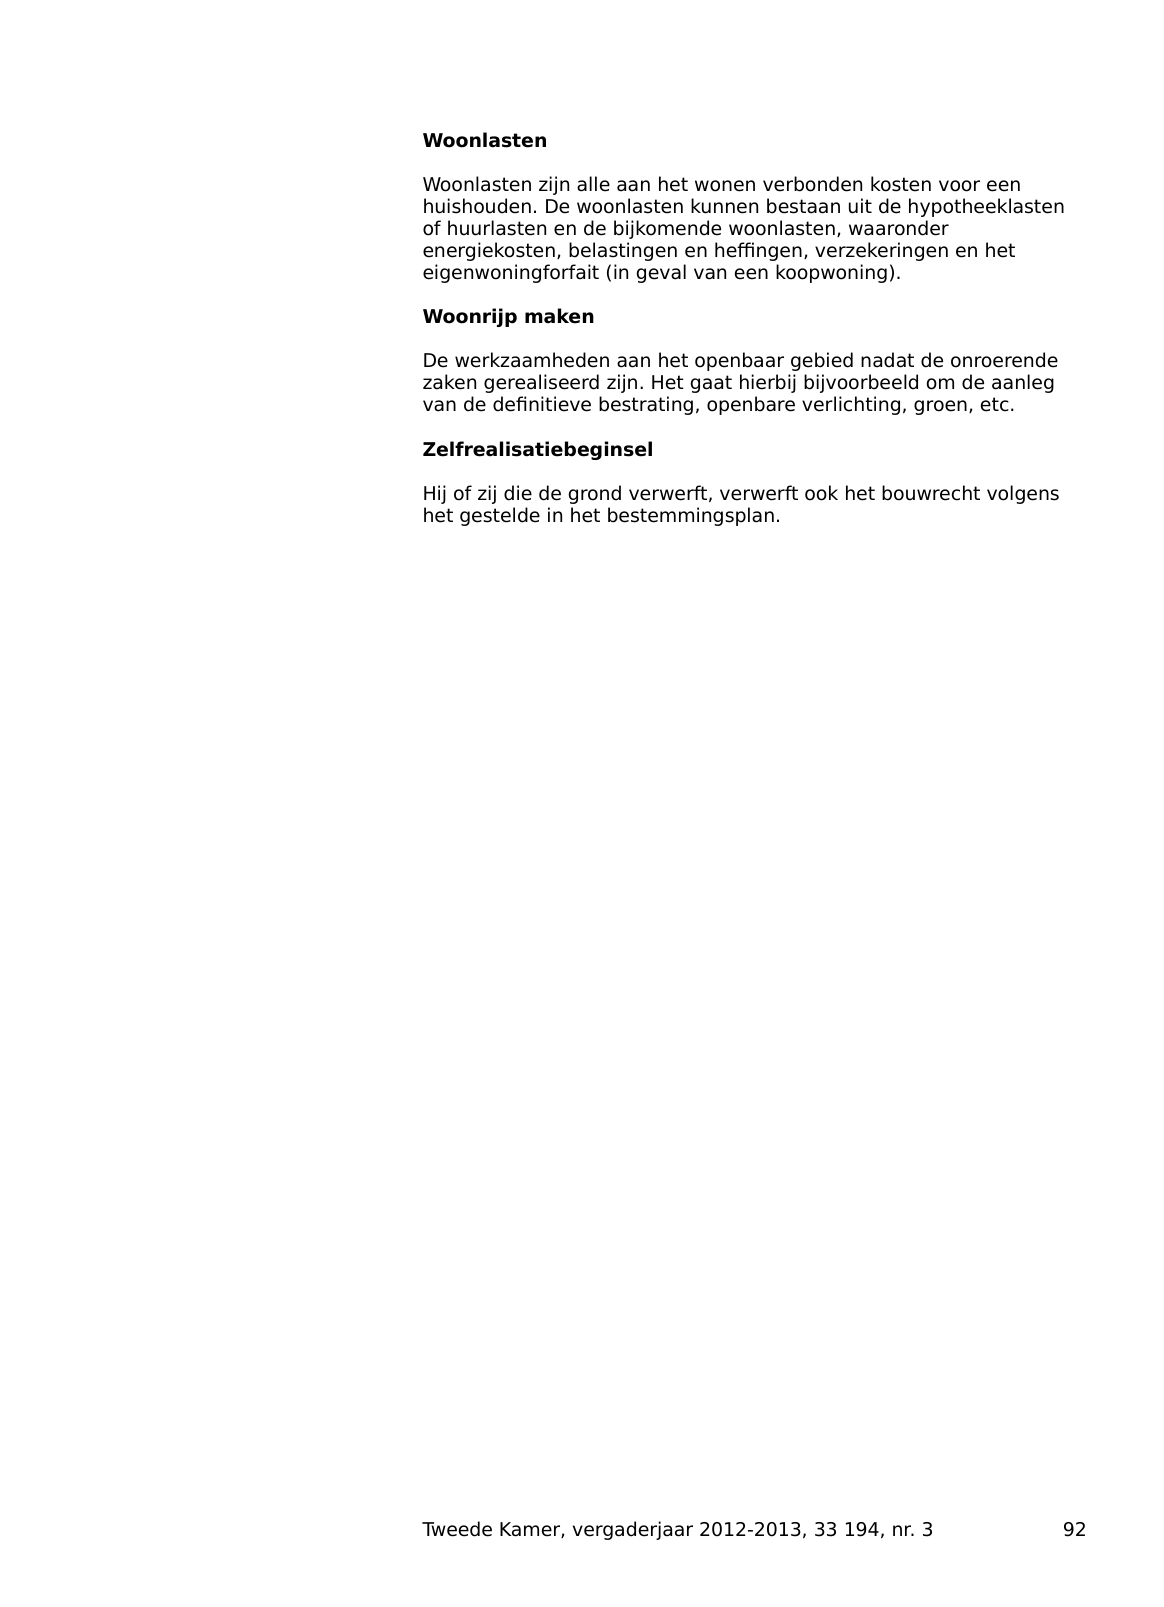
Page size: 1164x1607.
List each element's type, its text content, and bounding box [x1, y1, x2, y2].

text De werkzaamheden aan het openbaar gebied nadat de onroerende zaken gerealiseerd zijn. Het gaat hierbij bijvoorbeeld om de aanleg van de definitieve bestrating, openbare verlichting, groen, etc. [422, 350, 1087, 416]
subtitle Woonlasten [422, 130, 1087, 152]
text Hij of zij die de grond verwerft, verwerft ook het bouwrecht volgens het gestelde in het bestemmingsplan. [422, 483, 1087, 527]
subtitle Woonrijp maken [422, 306, 1087, 328]
text Woonlasten zijn alle aan het wonen verbonden kosten voor een huishouden. De woonlasten kunnen bestaan uit de hypotheeklasten of huurlasten en de bijkomende woonlasten, waaronder energiekosten, belastingen en heffingen, verzekeringen en het eigenwoningforfait (in geval van een koopwoning). [422, 174, 1087, 284]
subtitle Zelfrealisatiebeginsel [422, 438, 1087, 460]
